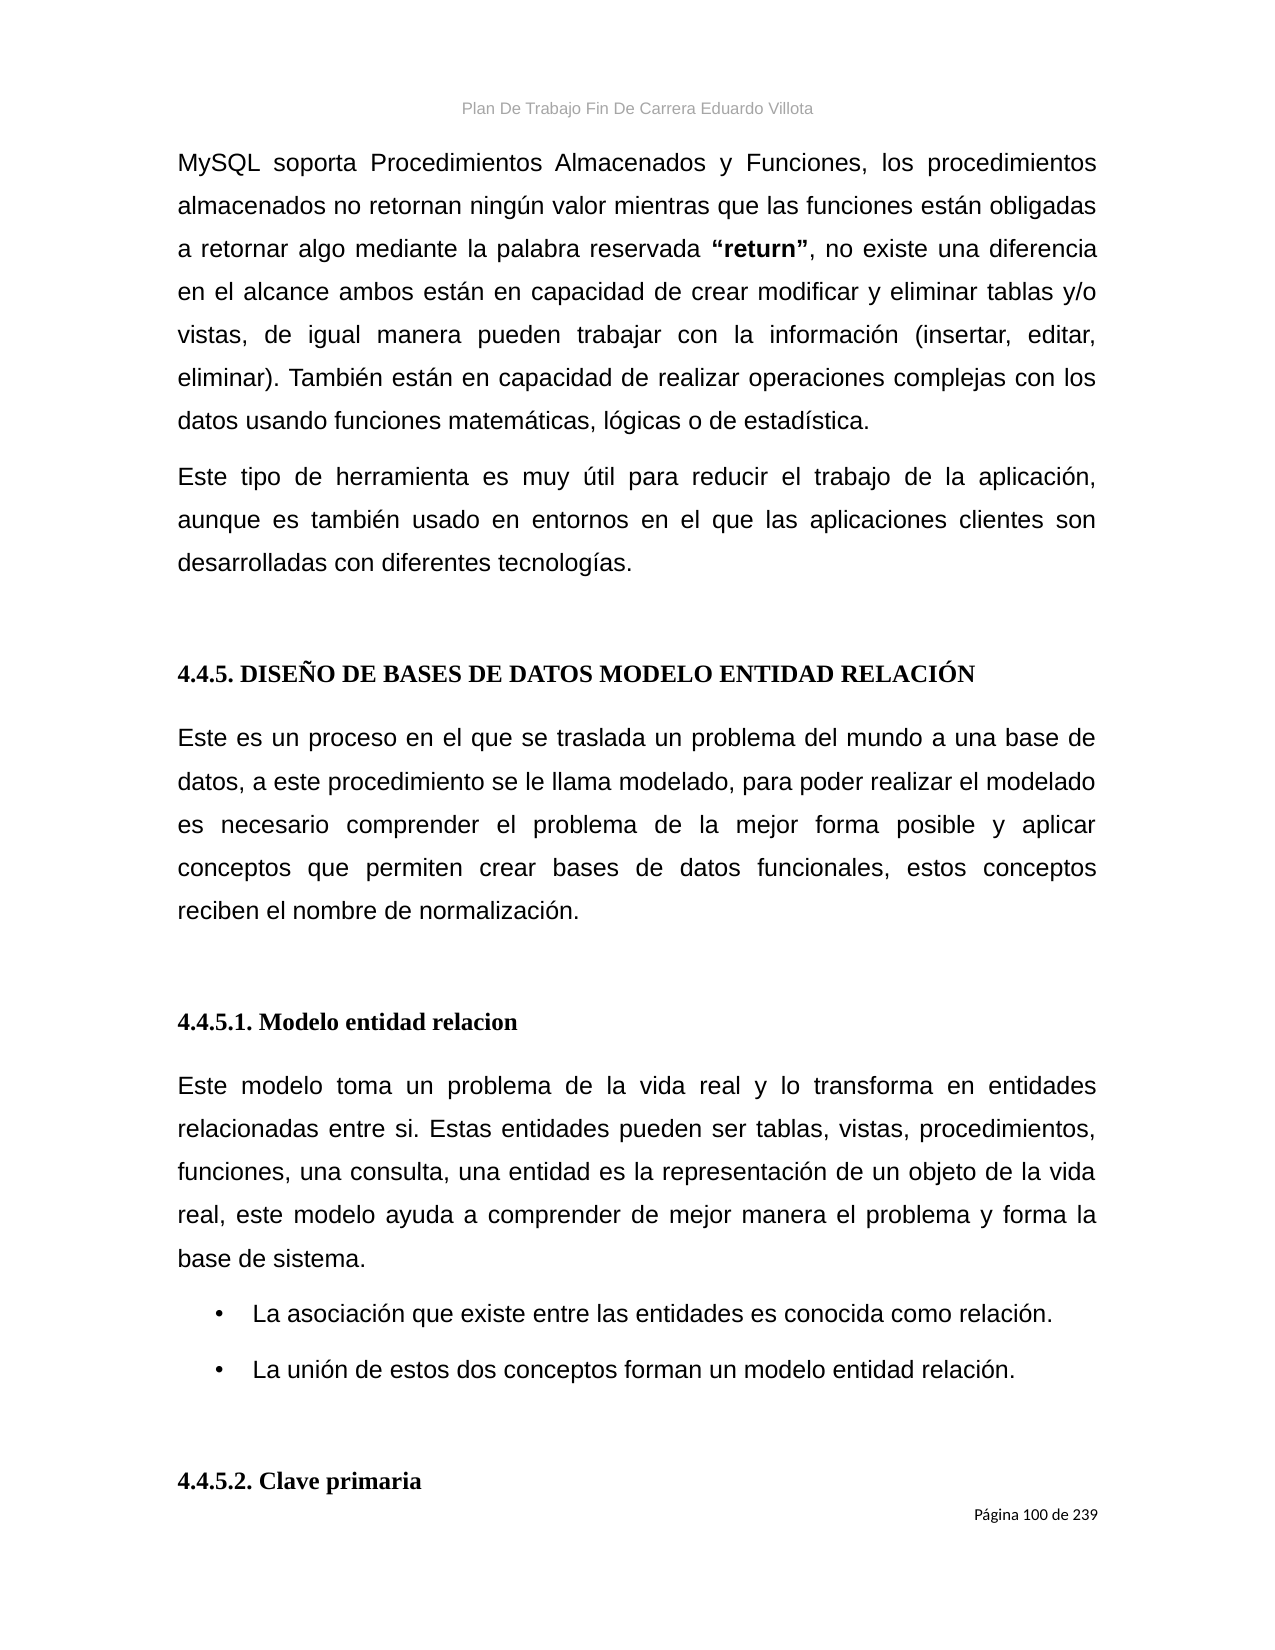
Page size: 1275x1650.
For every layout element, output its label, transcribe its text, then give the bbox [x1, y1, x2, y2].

text Este es un proceso en el que se traslada un problema del mundo a una base de datos, a este procedimiento se le llama modelado, para poder realizar el modelado es necesario comprender el problema de la mejor forma posible y aplicar conceptos que permiten crear bases de datos funcionales, estos conceptos reciben el nombre de normalización. [177, 723, 1098, 925]
text 4.4.5.2. Clave primaria [177, 1466, 1098, 1495]
text Este modelo toma un problema de la vida real y lo transforma en entidades relacionadas entre si. Estas entidades pueden ser tablas, vistas, procedimientos, funciones, una consulta, una entidad es la representación de un objeto de la vida real, este modelo ayuda a comprender de mejor manera el problema y forma la base de sistema. [177, 1071, 1098, 1272]
text 4.4.5.1. Modelo entidad relacion [177, 1007, 1098, 1036]
text 4.4.5. DISEÑO DE BASES DE DATOS MODELO ENTIDAD RELACIÓN [177, 659, 1098, 688]
text MySQL soporta Procedimientos Almacenados y Funciones, los procedimientos almacenados no retornan ningún valor mientras que las funciones están obligadas a retornar algo mediante la palabra reservada “return”, no existe una diferencia en el alcance ambos están en capacidad de crear modificar y eliminar tablas y/o vistas, de igual manera pueden trabajar con la información (insertar, editar, eliminar). También están en capacidad de realizar operaciones complejas con los datos usando funciones matemáticas, lógicas o de estadística. [177, 148, 1098, 435]
text Este tipo de herramienta es muy útil para reducir el trabajo de la aplicación, aunque es también usado en entornos en el que las aplicaciones clientes son desarrolladas con diferentes tecnologías. [177, 462, 1098, 577]
list La asociación que existe entre las entidades es conocida como relación. [215, 1299, 1098, 1328]
list La unión de estos dos conceptos forman un modelo entidad relación. [215, 1355, 1098, 1384]
